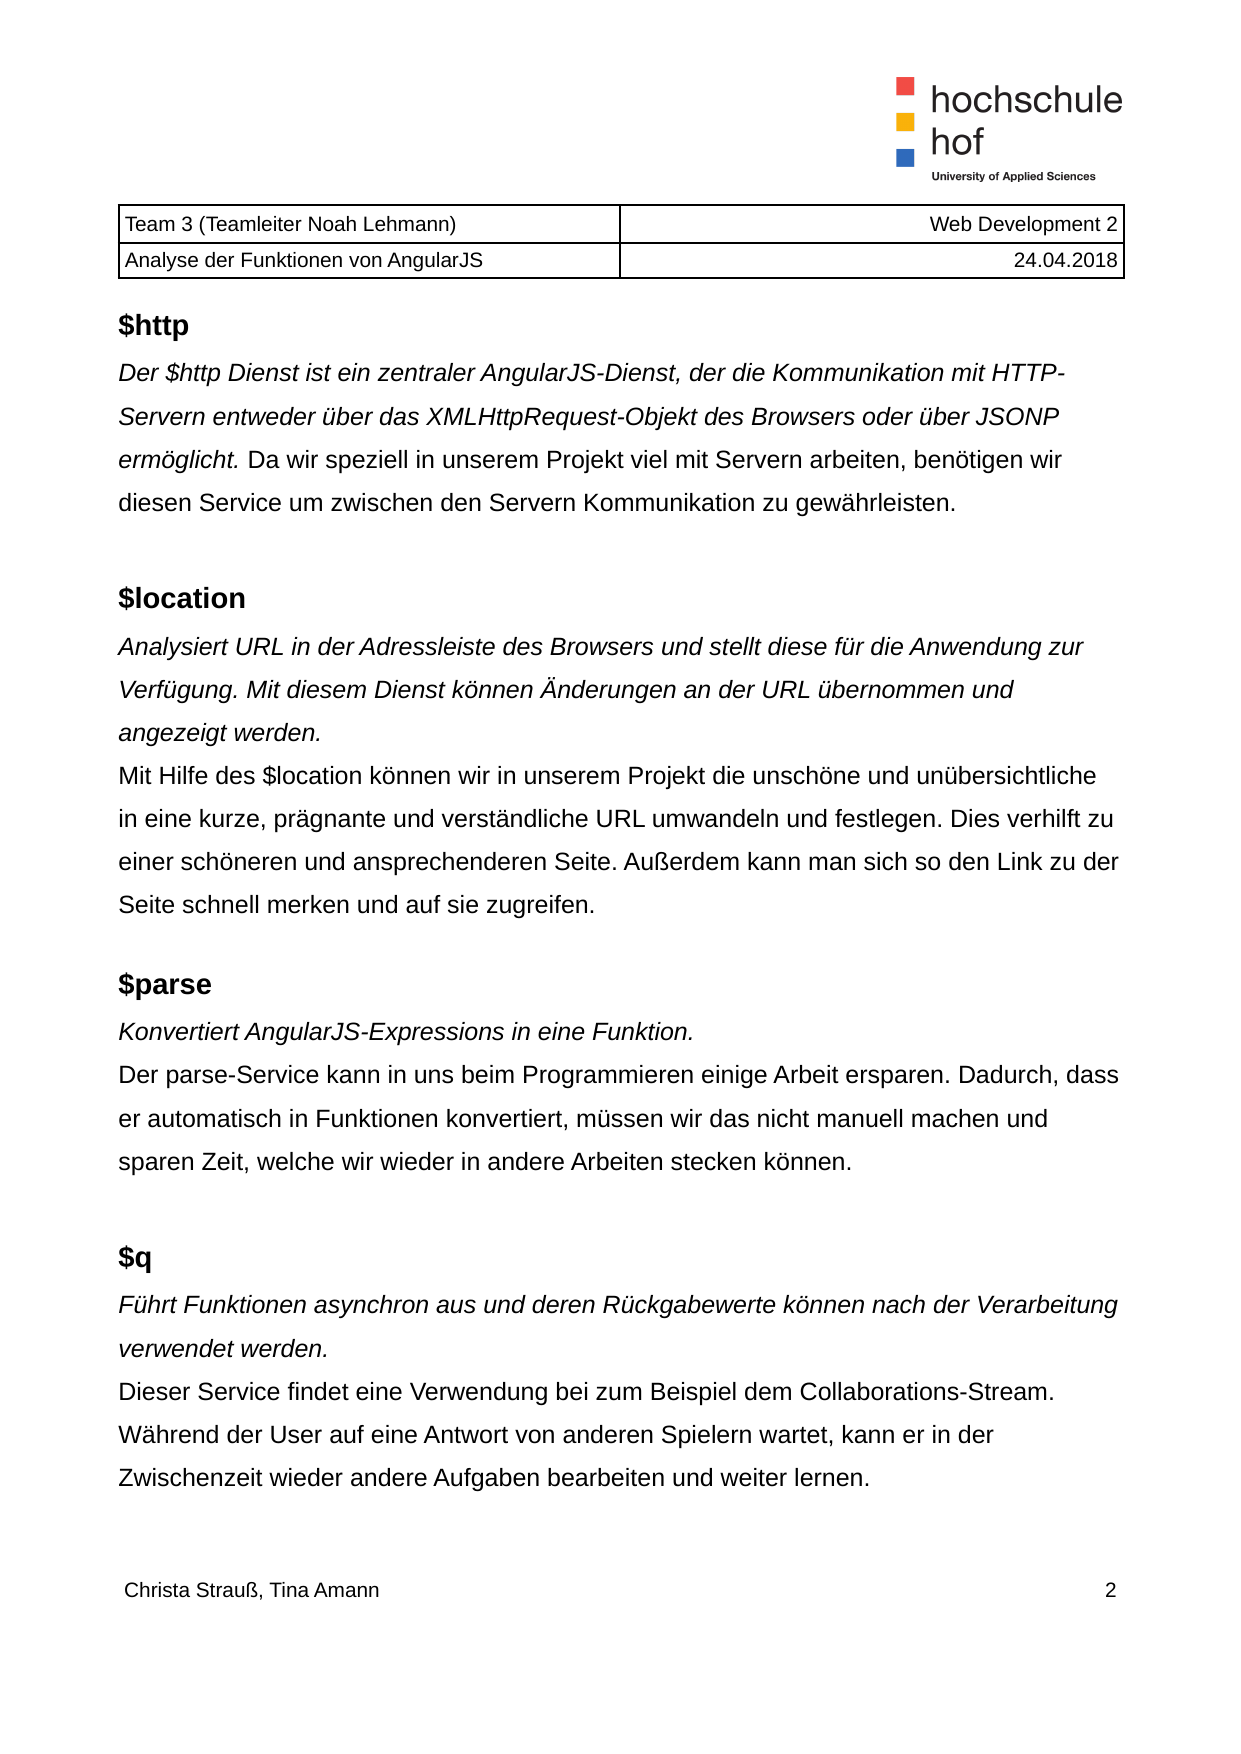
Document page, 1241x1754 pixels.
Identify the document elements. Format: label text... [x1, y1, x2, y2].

text Der parse-Service kann in uns beim Programmieren einige Arbeit ersparen. Dadurch, dass er automatisch in Funktionen konvertiert, müssen wir das nicht manuell machen und sparen Zeit, welche wir wieder in andere Arbeiten stecken können. [118, 1060, 1122, 1175]
text $parse [118, 967, 1122, 1001]
text Der $http Dienst ist ein zentraler AngularJS-Dienst, der die Kommunikation mit HTTP-Servern entweder über das XMLHttpRequest-Objekt des Browsers oder über JSONP ermöglicht. Da wir speziell in unserem Projekt viel mit Servern arbeiten, benötigen wir diesen Service um zwischen den Servern Kommunikation zu gewährleisten. [118, 358, 1122, 517]
picture [896, 77, 1122, 182]
text $location [118, 581, 1122, 615]
text Mit Hilfe des $location können wir in unserem Projekt die unschöne und unübersichtliche in eine kurze, prägnante und verständliche URL umwandeln und festlegen. Dies verhilft zu einer schöneren und ansprechenderen Seite. Außerdem kann man sich so den Link zu der Seite schnell merken und auf sie zugreifen. [118, 761, 1122, 919]
text Führt Funktionen asynchron aus und deren Rückgabewerte können nach der Verarbeitung verwendet werden. [118, 1290, 1122, 1362]
text Analysiert URL in der Adressleiste des Browsers und stellt diese für die Anwendung zur Verfügung. Mit diesem Dienst können Änderungen an der URL übernommen und angezeigt werden. [118, 632, 1122, 747]
text $q [118, 1240, 1122, 1274]
text Dieser Service findet eine Verwendung bei zum Beispiel dem Collaborations-Stream. Während der User auf eine Antwort von anderen Spielern wartet, kann er in der Zwischenzeit wieder andere Aufgaben bearbeiten und weiter lernen. [118, 1377, 1122, 1492]
text $http [118, 308, 1122, 342]
text Konvertiert AngularJS-Expressions in eine Funktion. [118, 1017, 1122, 1046]
